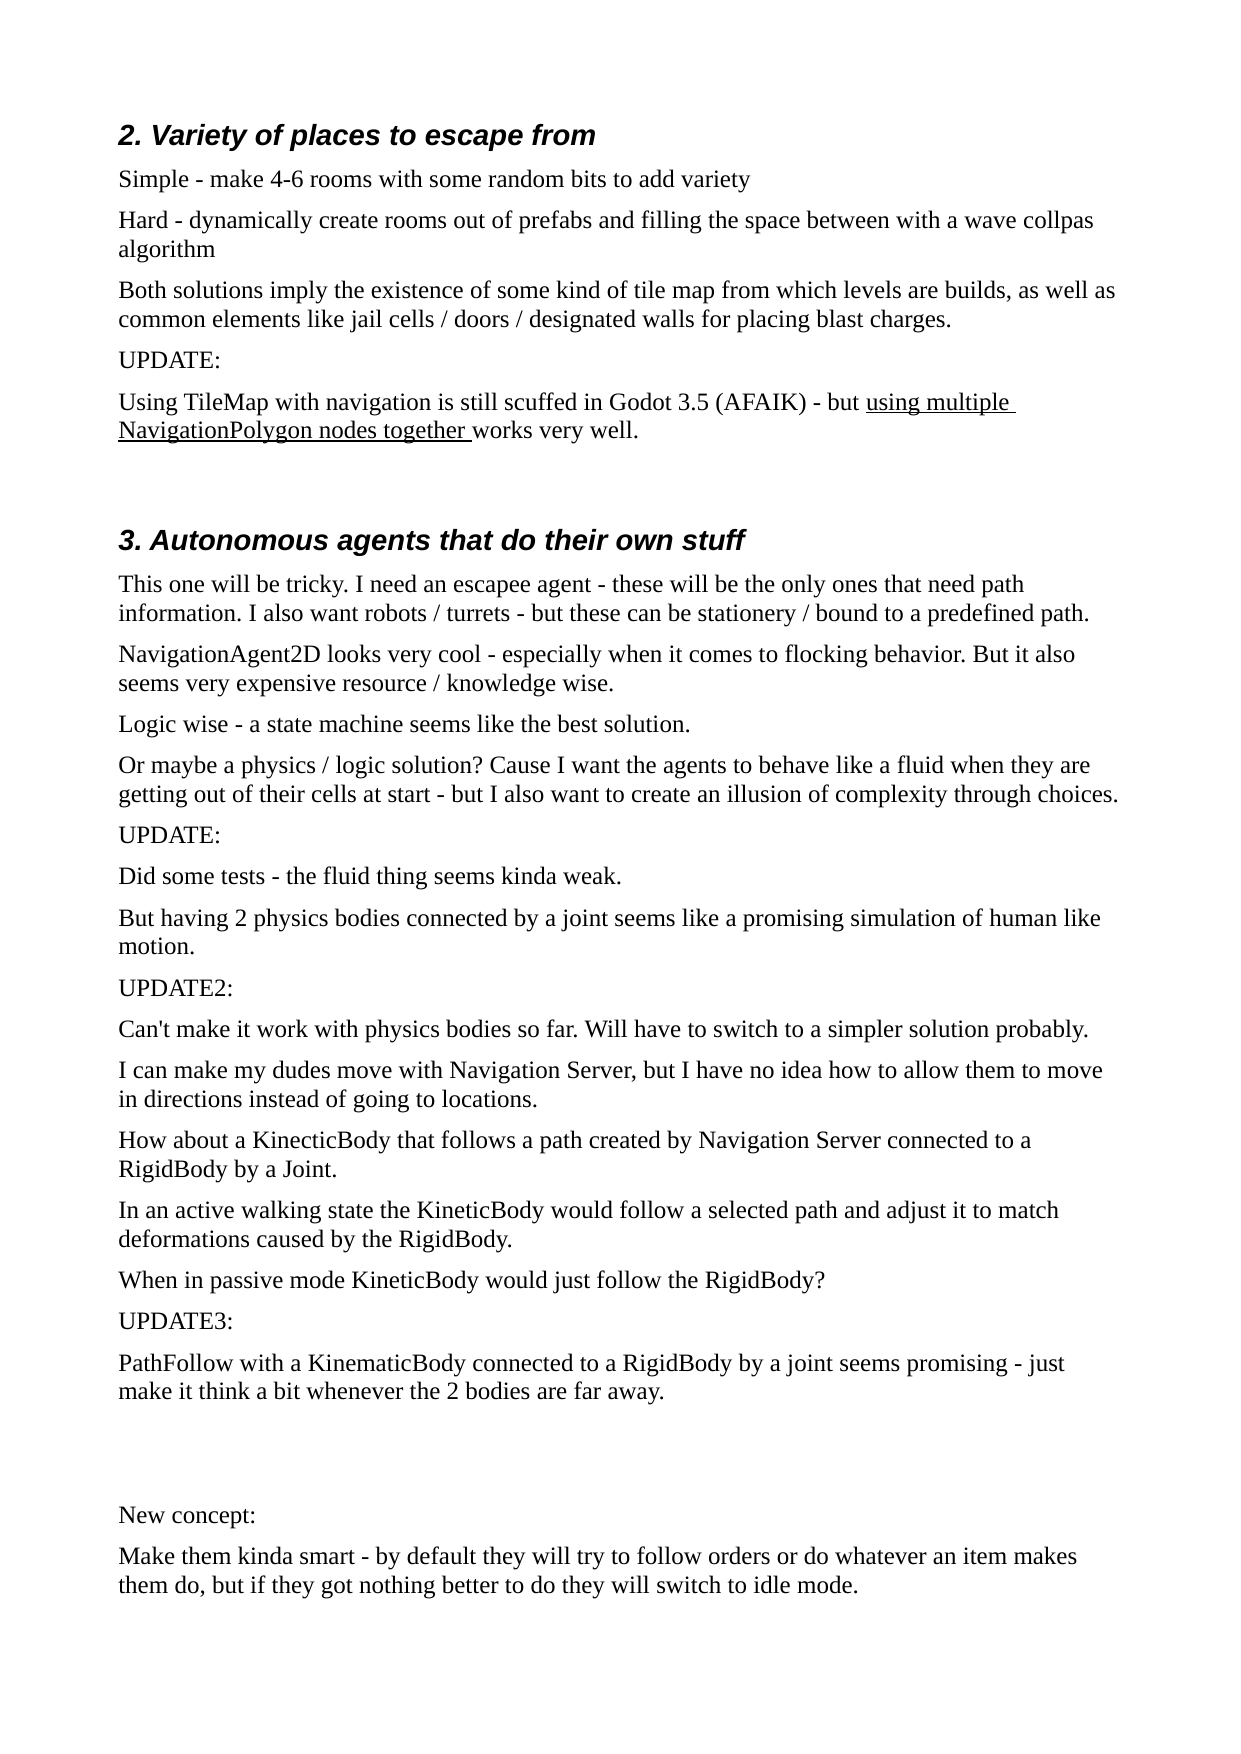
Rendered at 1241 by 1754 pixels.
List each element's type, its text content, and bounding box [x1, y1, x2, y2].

text But having 2 physics bodies connected by a joint seems like a promising simulation of human like motion. [118, 903, 1122, 960]
text UPDATE: [118, 345, 1122, 374]
text This one will be tricky. I need an escapee agent - these will be the only ones that need path information. I also want robots / turrets - but these can be stationery / bound to a predefined path. [118, 569, 1122, 626]
text PathFollow with a KinematicBody connected to a RigidBody by a joint seems promising - just make it think a bit whenever the 2 bodies are far away. [118, 1348, 1122, 1405]
text NavigationAgent2D looks very cool - especially when it comes to flocking behavior. But it also seems very expensive resource / knowledge wise. [118, 639, 1122, 696]
subtitle 2. Variety of places to escape from [118, 118, 1122, 152]
text Can't make it work with physics bodies so far. Will have to switch to a simpler solution probably. [118, 1014, 1122, 1043]
text Make them kinda smart - by default they will try to follow orders or do whatever an item makes them do, but if they got nothing better to do they will switch to idle mode. [118, 1541, 1122, 1599]
text New concept: [118, 1500, 1122, 1529]
text I can make my dudes move with Navigation Server, but I have no idea how to allow them to move in directions instead of going to locations. [118, 1055, 1122, 1113]
text Did some tests - the fluid thing seems kinda weak. [118, 861, 1122, 890]
text UPDATE2: [118, 973, 1122, 1001]
text UPDATE3: [118, 1306, 1122, 1335]
text Hard - dynamically create rooms out of prefabs and filling the space between with a wave collpas algorithm [118, 205, 1122, 263]
text How about a KinecticBody that follows a path created by Navigation Server connected to a RigidBody by a Joint. [118, 1125, 1122, 1183]
text In an active walking state the KineticBody would follow a selected path and adjust it to match deformations caused by the RigidBody. [118, 1195, 1122, 1253]
text Or maybe a physics / logic solution? Cause I want the agents to behave like a fluid when they are getting out of their cells at start - but I also want to create an illusion of complexity through choices. [118, 750, 1122, 808]
subtitle 3. Autonomous agents that do their own stuff [118, 523, 1122, 556]
text UPDATE: [118, 820, 1122, 849]
text Both solutions imply the existence of some kind of tile map from which levels are builds, as well as common elements like jail cells / doors / designated walls for placing blast charges. [118, 275, 1122, 333]
text Simple - make 4-6 rooms with some random bits to add variety [118, 164, 1122, 193]
text Using TileMap with navigation is still scuffed in Godot 3.5 (AFAIK) - but using multiple NavigationPolygon nodes together works very well. [118, 387, 1122, 444]
text When in passive mode KineticBody would just follow the RigidBody? [118, 1265, 1122, 1294]
text Logic wise - a state machine seems like the best solution. [118, 709, 1122, 738]
